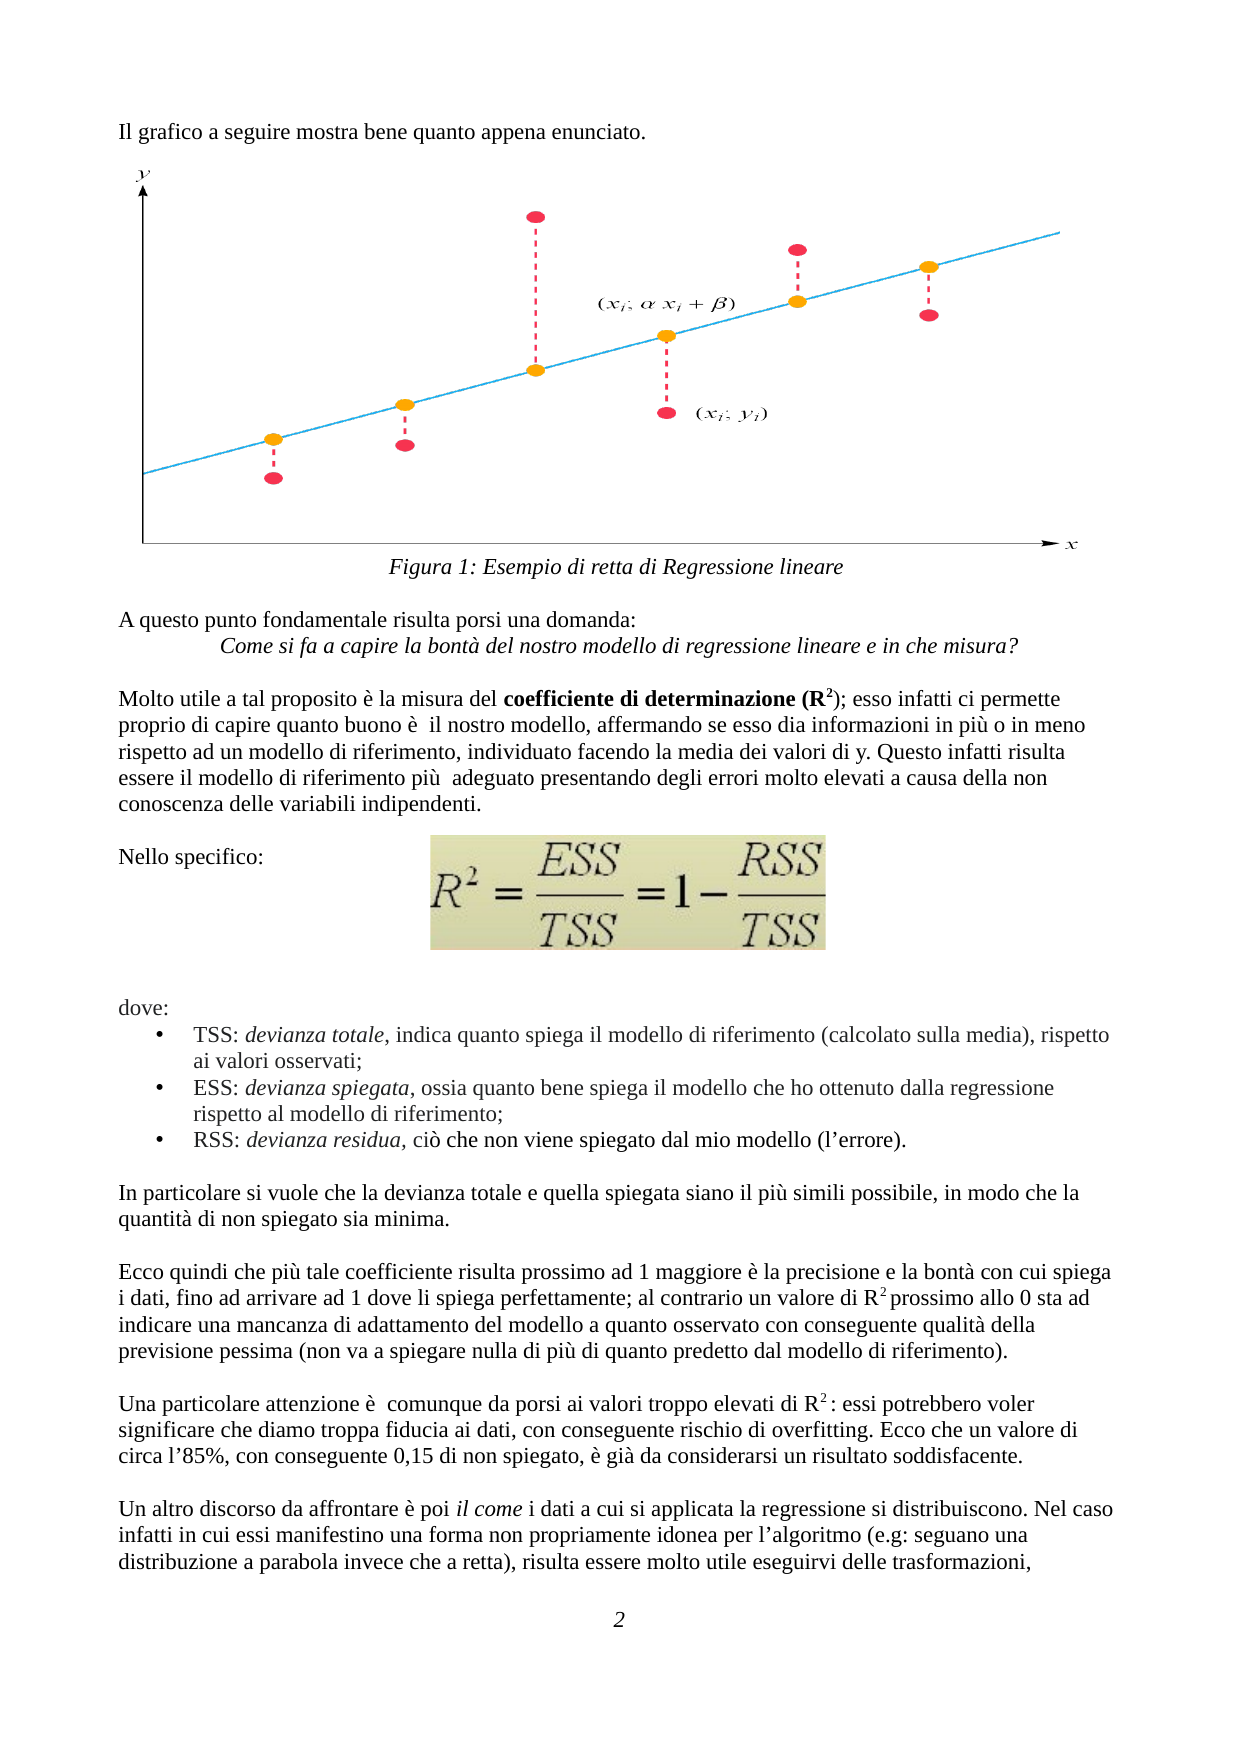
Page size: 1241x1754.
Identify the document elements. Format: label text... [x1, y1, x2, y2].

text Come si fa a capire la bontà del nostro modello di regressione lineare e in che misura? [118, 632, 1122, 659]
text Ecco quindi che più tale coefficiente risulta prossimo ad 1 maggiore è la precisione e la bontà con cui spiega i dati, fino ad arrivare ad 1 dove li spiega perfettamente; al contrario un valore di R2 prossimo allo 0 sta ad indicare una mancanza di adattamento del modello a quanto osservato con conseguente qualità della previsione pessima (non va a spiegare nulla di più di quanto predetto dal modello di riferimento). [118, 1258, 1122, 1363]
list TSS: devianza totale, indica quanto spiega il modello di riferimento (calcolato sulla media), rispetto ai valori osservati; [156, 1021, 1122, 1073]
text Il grafico a seguire mostra bene quanto appena enunciato. [118, 118, 1122, 144]
text Nello specifico: [118, 843, 430, 869]
text Una particolare attenzione è comunque da porsi ai valori troppo elevati di R2 : essi potrebbero voler significare che diamo troppa fiducia ai dati, con conseguente rischio di overfitting. Ecco che un valore di circa l’85%, con conseguente 0,15 di non spiegato, è già da considerarsi un risultato soddisfacente. [118, 1390, 1122, 1469]
text A questo punto fondamentale risulta porsi una domanda: [118, 606, 1122, 632]
text In particolare si vuole che la devianza totale e quella spiegata siano il più simili possibile, in modo che la quantità di non spiegato sia minima. [118, 1179, 1122, 1232]
picture [430, 835, 826, 950]
text Un altro discorso da affrontare è poi il come i dati a cui si applicata la regressione si distribuiscono. Nel caso infatti in cui essi manifestino una forma non propriamente idonea per l’algoritmo (e.g: seguano una distribuzione a parabola invece che a retta), risulta essere molto utile eseguirvi delle trasformazioni, [118, 1495, 1122, 1574]
list RSS: devianza residua, ciò che non viene spiegato dal mio modello (l’errore). [156, 1126, 1122, 1153]
text dove: [118, 994, 1122, 1021]
text [826, 843, 1122, 869]
text Molto utile a tal proposito è la misura del coefficiente di determinazione (R2); esso infatti ci permette proprio di capire quanto buono è il nostro modello, affermando se esso dia informazioni in più o in meno rispetto ad un modello di riferimento, individuato facendo la media dei valori di y. Questo infatti risulta essere il modello di riferimento più adeguato presentando degli errori molto elevati a causa della non conoscenza delle variabili indipendenti. [118, 685, 1122, 817]
list ESS: devianza spiegata, ossia quanto bene spiega il modello che ho ottenuto dalla regressione rispetto al modello di riferimento; [156, 1073, 1122, 1126]
picture [135, 162, 1078, 554]
text Figura 1: Esempio di retta di Regressione lineare [118, 144, 1122, 579]
